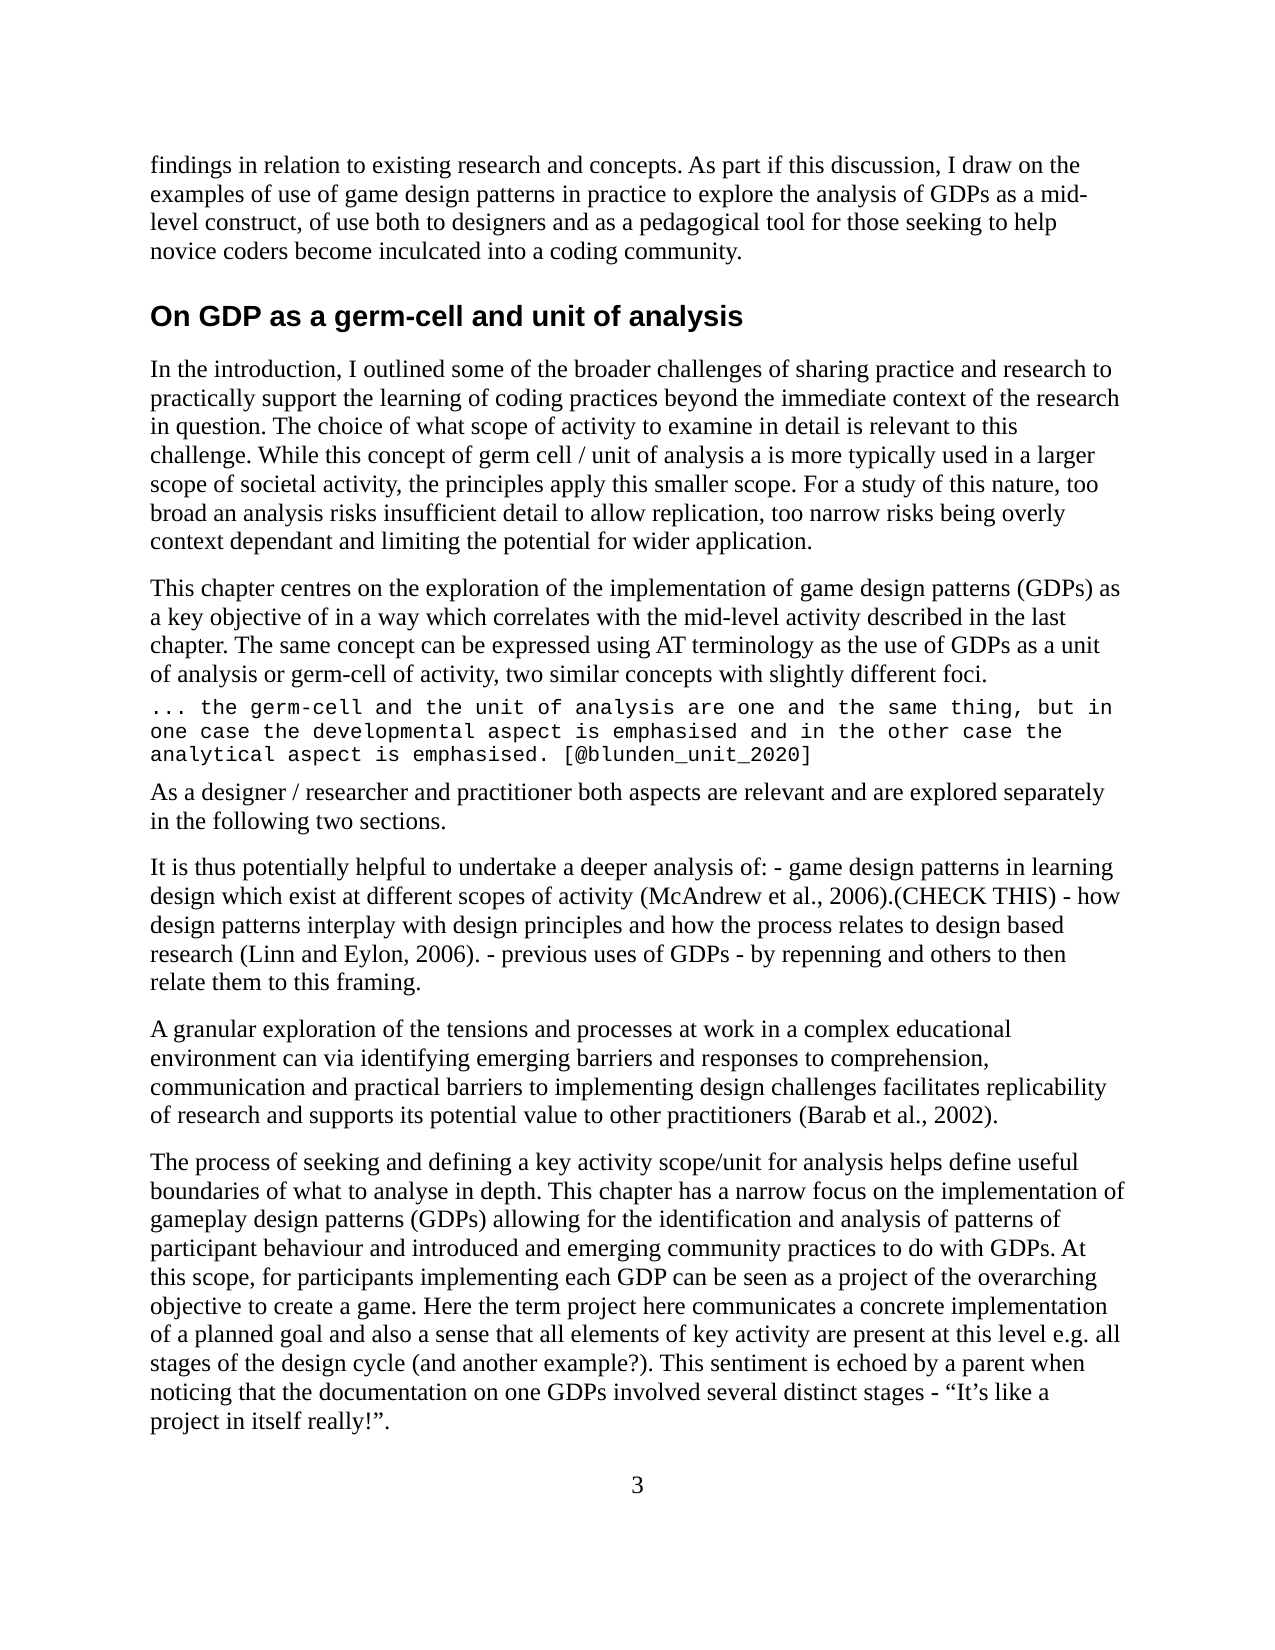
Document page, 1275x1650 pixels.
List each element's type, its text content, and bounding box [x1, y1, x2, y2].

text A granular exploration of the tensions and processes at work in a complex educational environment can via identifying emerging barriers and responses to comprehension, communication and practical barriers to implementing design challenges facilitates replicability of research and supports its potential value to other practitioners (Barab et al., 2002). [150, 1014, 1125, 1129]
text As a designer / researcher and practitioner both aspects are relevant and are explored separately in the following two sections. [150, 777, 1125, 834]
text In the introduction, I outlined some of the broader challenges of sharing practice and research to practically support the learning of coding practices beyond the immediate context of the research in question. The choice of what scope of activity to examine in detail is relevant to this challenge. While this concept of germ cell / unit of analysis a is more typically used in a larger scope of societal activity, the principles apply this smaller scope. For a study of this nature, too broad an analysis risks insufficient detail to allow replication, too narrow risks being overly context dependant and limiting the potential for wider application. [150, 354, 1125, 555]
text findings in relation to existing research and concepts. As part if this discussion, I draw on the examples of use of game design patterns in practice to explore the analysis of GDPs as a mid-level construct, of use both to designers and as a pedagogical tool for those seeking to help novice coders become inculcated into a coding community. [150, 150, 1125, 265]
subtitle On GDP as a germ-cell and unit of analysis [150, 299, 1125, 332]
text This chapter centres on the exploration of the implementation of game design patterns (GDPs) as a key objective of in a way which correlates with the mid-level activity described in the last chapter. The same concept can be expressed using AT terminology as the use of GDPs as a unit of analysis or germ-cell of activity, two similar concepts with slightly different foci. [150, 573, 1125, 688]
text ... the germ-cell and the unit of analysis are one and the same thing, but in one case the developmental aspect is emphasised and in the other case the analytical aspect is emphasised. [@blunden_unit_2020] [150, 697, 1125, 768]
text The process of seeking and defining a key activity scope/unit for analysis helps define useful boundaries of what to analyse in depth. This chapter has a narrow focus on the implementation of gameplay design patterns (GDPs) allowing for the identification and analysis of patterns of participant behaviour and introduced and emerging community practices to do with GDPs. At this scope, for participants implementing each GDP can be seen as a project of the overarching objective to create a game. Here the term project here communicates a concrete implementation of a planned goal and also a sense that all elements of key activity are present at this level e.g. all stages of the design cycle (and another example?). This sentiment is echoed by a parent when noticing that the documentation on one GDPs involved several distinct stages - “It’s like a project in itself really!”. [150, 1147, 1125, 1434]
text It is thus potentially helpful to undertake a deeper analysis of: - game design patterns in learning design which exist at different scopes of activity (McAndrew et al., 2006).(CHECK THIS) - how design patterns interplay with design principles and how the process relates to design based research (Linn and Eylon, 2006). - previous uses of GDPs - by repenning and others to then relate them to this framing. [150, 852, 1125, 996]
